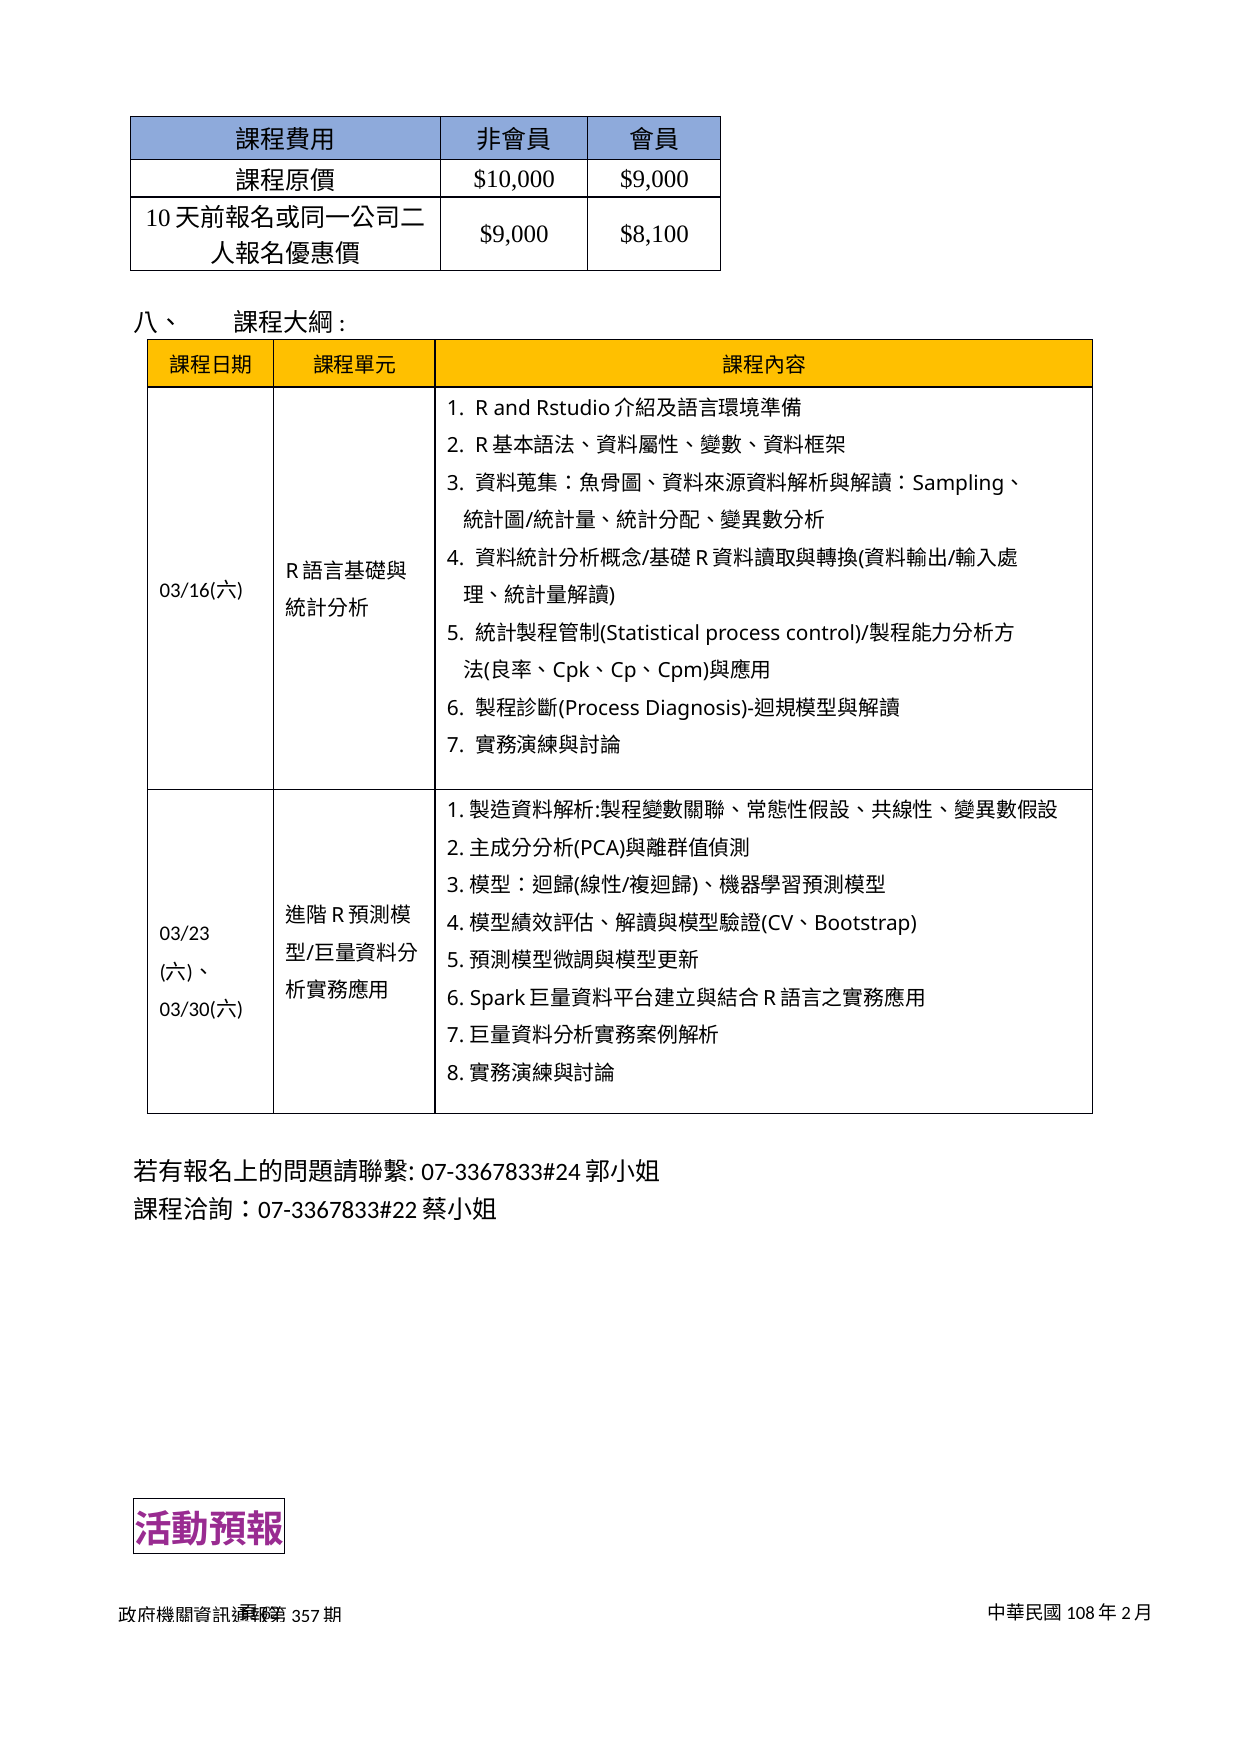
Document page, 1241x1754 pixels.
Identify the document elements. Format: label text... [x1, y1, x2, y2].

table_header 課程單元 [274, 340, 434, 386]
table_cell 03/23(六)、 03/30(六) [148, 790, 273, 1113]
table_header 會員 [588, 117, 720, 159]
table_header 課程日期 [148, 340, 273, 386]
table_cell 課程原價 [131, 160, 440, 196]
list 課程大綱 : [133, 302, 1107, 339]
table_cell 1. R and Rstudio介紹及語言環境準備 2. R基本語法、資料屬性、變數、資料框架 3. 資料蒐集：魚骨圖、資料來源資料解析與解讀：Sampling、 統計圖/統計量、統計分配、變異數分析 4. 資料統計分析概念/基礎R資料讀取與轉換(資料輸出/輸入處 理、統計量解讀) 5. 統計製程管制(Statistical process control)/製程能力分析方 法(良率、Cpk、Cp、Cpm)與應用 6. 製程診斷(Process Diagnosis)-迴規模型與解讀 7. 實務演練與討論 [436, 388, 1092, 789]
text 活動預報 [133, 1489, 1107, 1564]
table_cell 10天前報名或同一公司二人報名優惠價 [131, 198, 440, 270]
table_cell R語言基礎與統計分析 [274, 388, 434, 789]
table_header 非會員 [441, 117, 587, 159]
table_cell 03/16(六) [148, 388, 273, 789]
table_cell $10,000 [441, 160, 587, 196]
table_cell 1. 製造資料解析:製程變數關聯、常態性假設、共線性、變異數假設 2. 主成分分析(PCA)與離群值偵測 3. 模型：迴歸(線性/複迴歸)、機器學習預測模型 4. 模型績效評估、解讀與模型驗證(CV、Bootstrap) 5. 預測模型微調與模型更新 6. Spark巨量資料平台建立與結合R語言之實務應用 7. 巨量資料分析實務案例解析 8. 實務演練與討論 [436, 790, 1092, 1113]
table_header 課程費用 [131, 117, 440, 159]
table_header 課程內容 [436, 340, 1092, 386]
table_cell $8,100 [588, 198, 720, 270]
text 若有報名上的問題請聯繫: 07-3367833#24郭小姐 [133, 1151, 1107, 1189]
table_cell $9,000 [441, 198, 587, 270]
text 課程洽詢：07-3367833#22蔡小姐 [133, 1189, 1107, 1226]
table_cell 進階R預測模型/巨量資料分析實務應用 [274, 790, 434, 1113]
table_cell $9,000 [588, 160, 720, 196]
